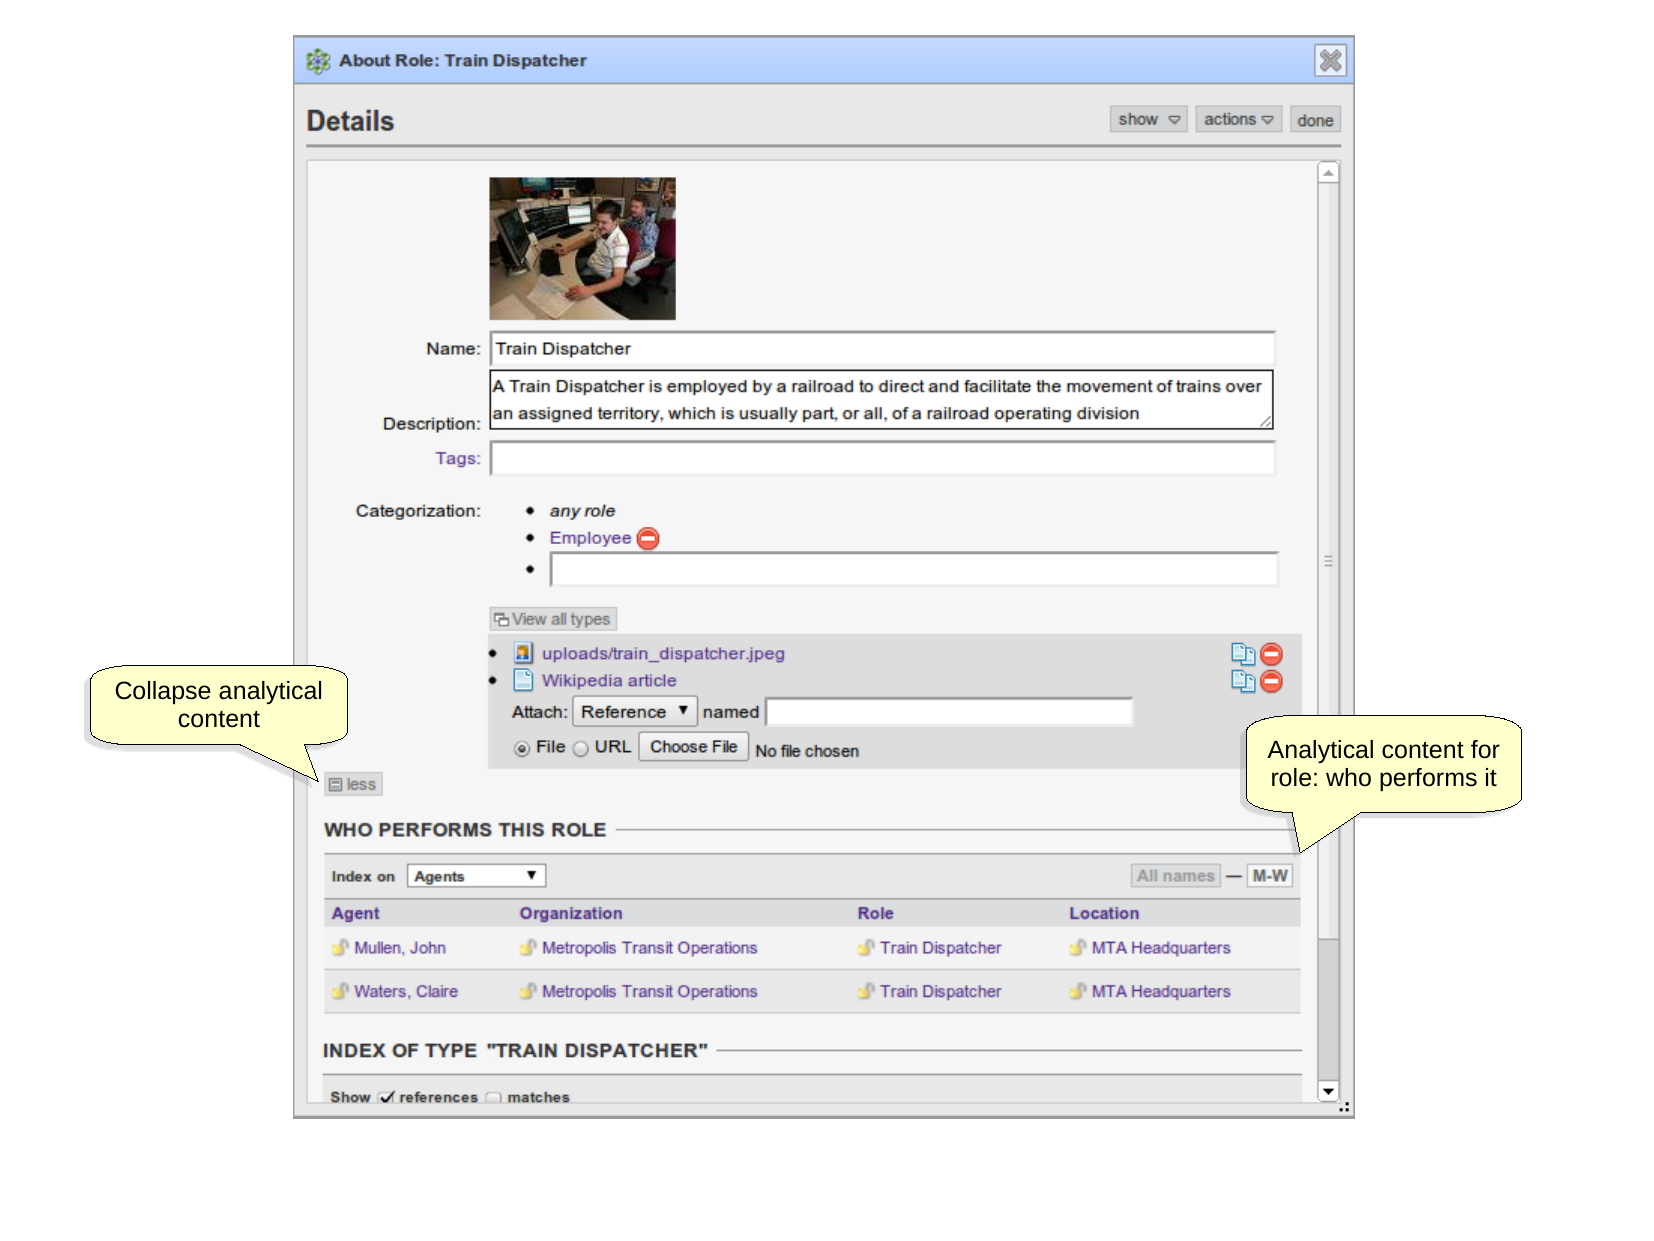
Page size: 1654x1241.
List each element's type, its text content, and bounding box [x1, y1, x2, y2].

picture [293, 35, 1355, 1119]
text_box Collapse analytical content [90, 665, 348, 782]
text_box Analytical content for role: who performs it [1246, 715, 1522, 853]
